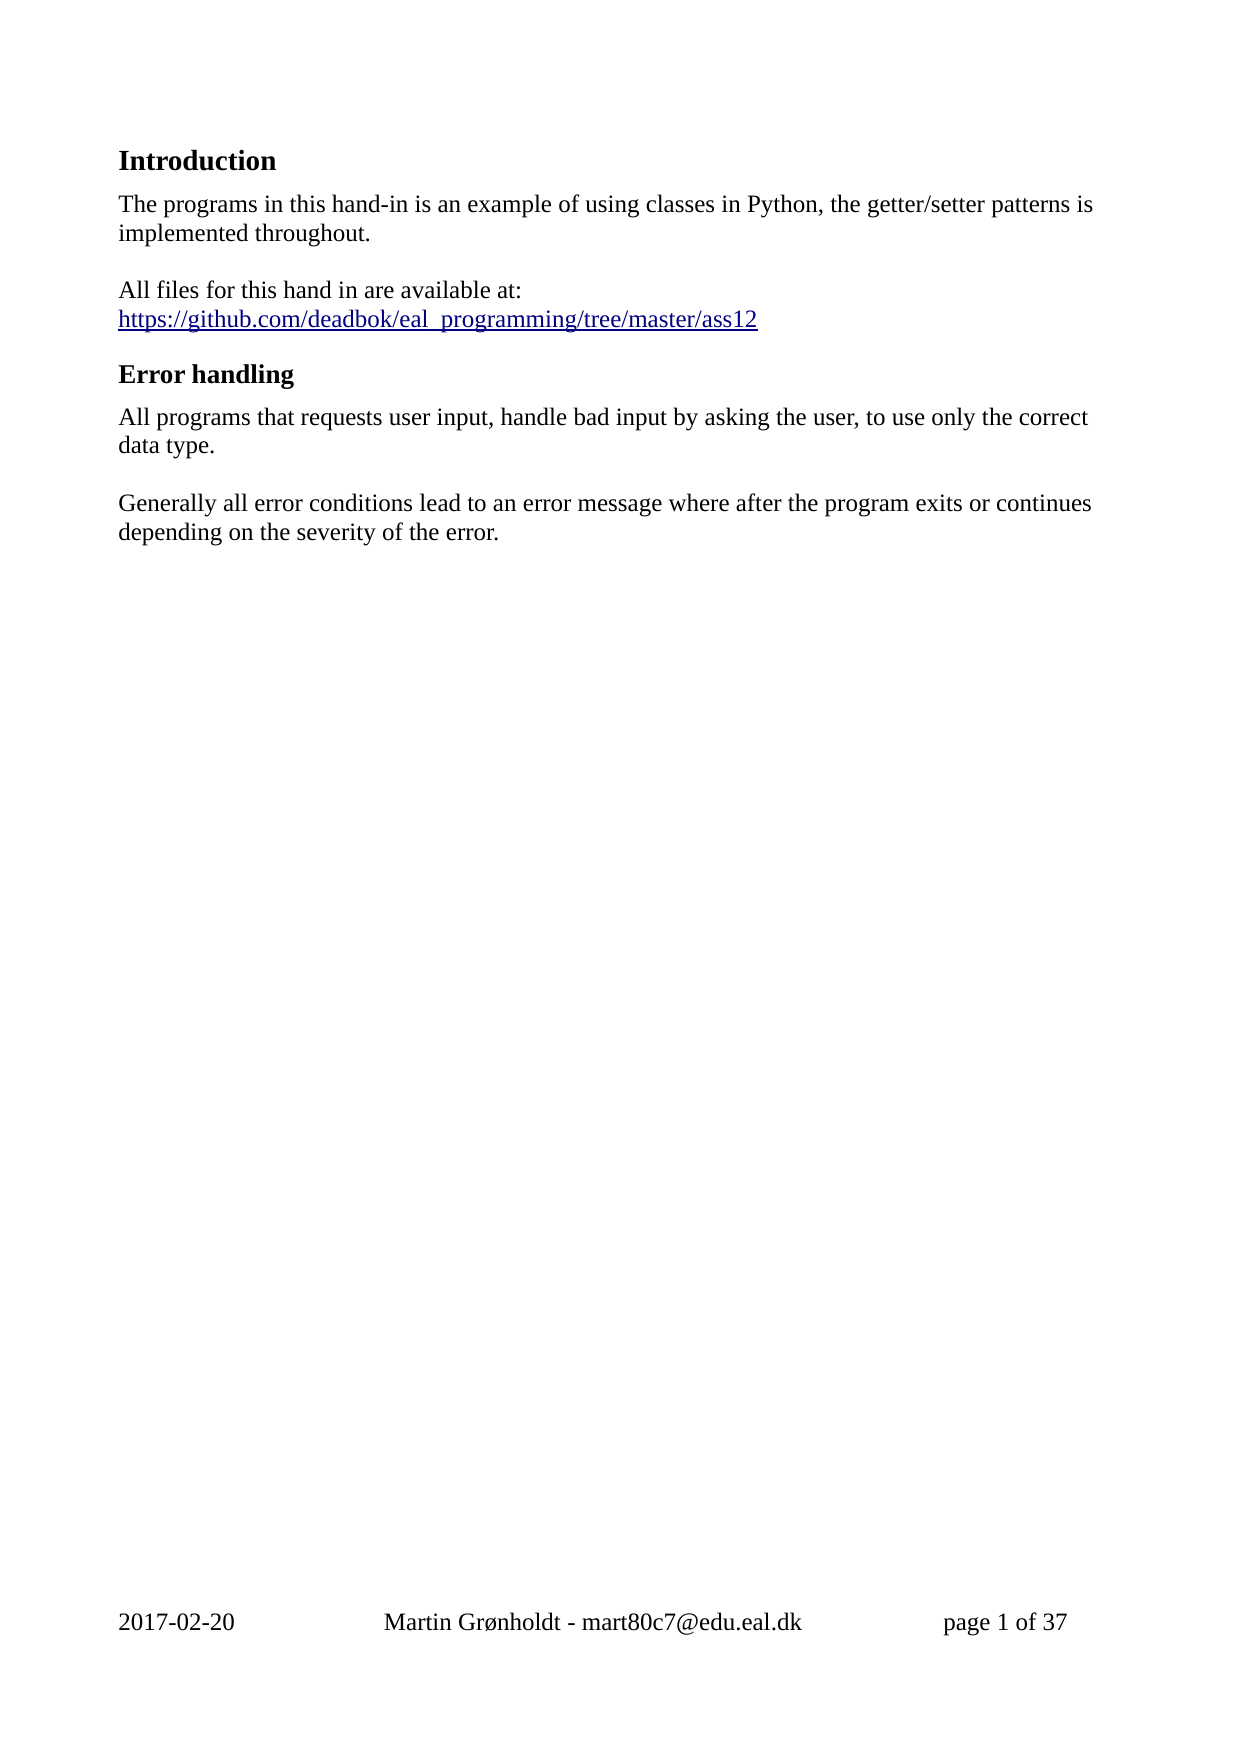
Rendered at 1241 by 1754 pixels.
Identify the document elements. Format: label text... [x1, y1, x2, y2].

text The programs in this hand-in is an example of using classes in Python, the getter/setter patterns is implemented throughout. [118, 189, 1122, 247]
text All programs that requests user input, handle bad input by asking the user, to use only the correct data type. [118, 402, 1122, 459]
text All files for this hand in are available at: [118, 275, 1122, 304]
text Generally all error conditions lead to an error message where after the program exits or continues depending on the severity of the error. [118, 488, 1122, 545]
text https://github.com/deadbok/eal_programming/tree/master/ass12 [118, 304, 1122, 333]
subtitle Introduction [118, 143, 1122, 177]
subtitle Error handling [118, 358, 1122, 389]
